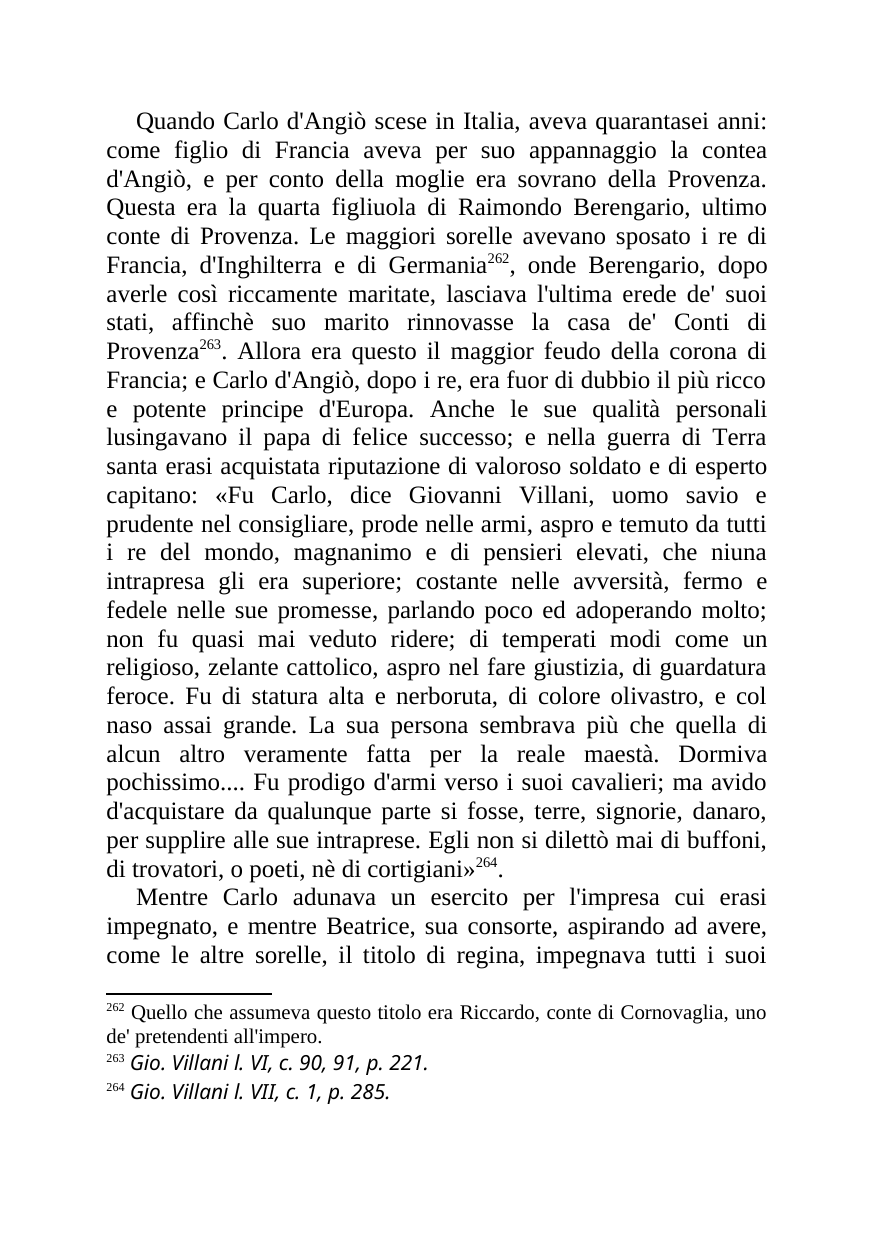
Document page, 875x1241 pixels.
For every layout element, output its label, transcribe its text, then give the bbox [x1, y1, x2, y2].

text Quando Carlo d'Angiò scese in Italia, aveva quarantasei anni: come figlio di Francia aveva per suo appannaggio la contea d'Angiò, e per conto della moglie era sovrano della Provenza. Questa era la quarta figliuola di Raimondo Berengario, ultimo conte di Provenza. Le maggiori sorelle avevano sposato i re di Francia, d'Inghilterra e di Germania, onde Berengario, dopo averle così riccamente maritate, lasciava l'ultima erede de' suoi stati, affinchè suo marito rinnovasse la casa de' Conti di Provenza. Allora era questo il maggior feudo della corona di Francia; e Carlo d'Angiò, dopo i re, era fuor di dubbio il più ricco e potente principe d'Europa. Anche le sue qualità personali lusingavano il papa di felice successo; e nella guerra di Terra santa erasi acquistata riputazione di valoroso soldato e di esperto capitano: «Fu Carlo, dice Giovanni Villani, uomo savio e prudente nel consigliare, prode nelle armi, aspro e temuto da tutti i re del mondo, magnanimo e di pensieri elevati, che niuna intrapresa gli era superiore; costante nelle avversità, fermo e fedele nelle sue promesse, parlando poco ed adoperando molto; non fu quasi mai veduto ridere; di temperati modi come un religioso, zelante cattolico, aspro nel fare giustizia, di guardatura feroce. Fu di statura alta e nerboruta, di colore olivastro, e col naso assai grande. La sua persona sembrava più che quella di alcun altro veramente fatta per la reale maestà. Dormiva pochissimo.... Fu prodigo d'armi verso i suoi cavalieri; ma avido d'acquistare da qualunque parte si fosse, terre, signorie, danaro, per supplire alle sue intraprese. Egli non si dilettò mai di buffoni, di trovatori, o poeti, nè di cortigiani». [106, 106, 768, 882]
text Mentre Carlo adunava un esercito per l'impresa cui erasi impegnato, e mentre Beatrice, sua consorte, aspirando ad avere, come le altre sorelle, il titolo di regina, impegnava tutti i suoi [106, 882, 768, 969]
text Gio. Villani l. VI, c. 90, 91, p. 221. [106, 1048, 768, 1077]
text Gio. Villani l. VII, c. 1, p. 285. [106, 1077, 768, 1105]
text Quello che assumeva questo titolo era Riccardo, conte di Cornovaglia, uno de' pretendenti all'impero. [106, 1000, 768, 1048]
